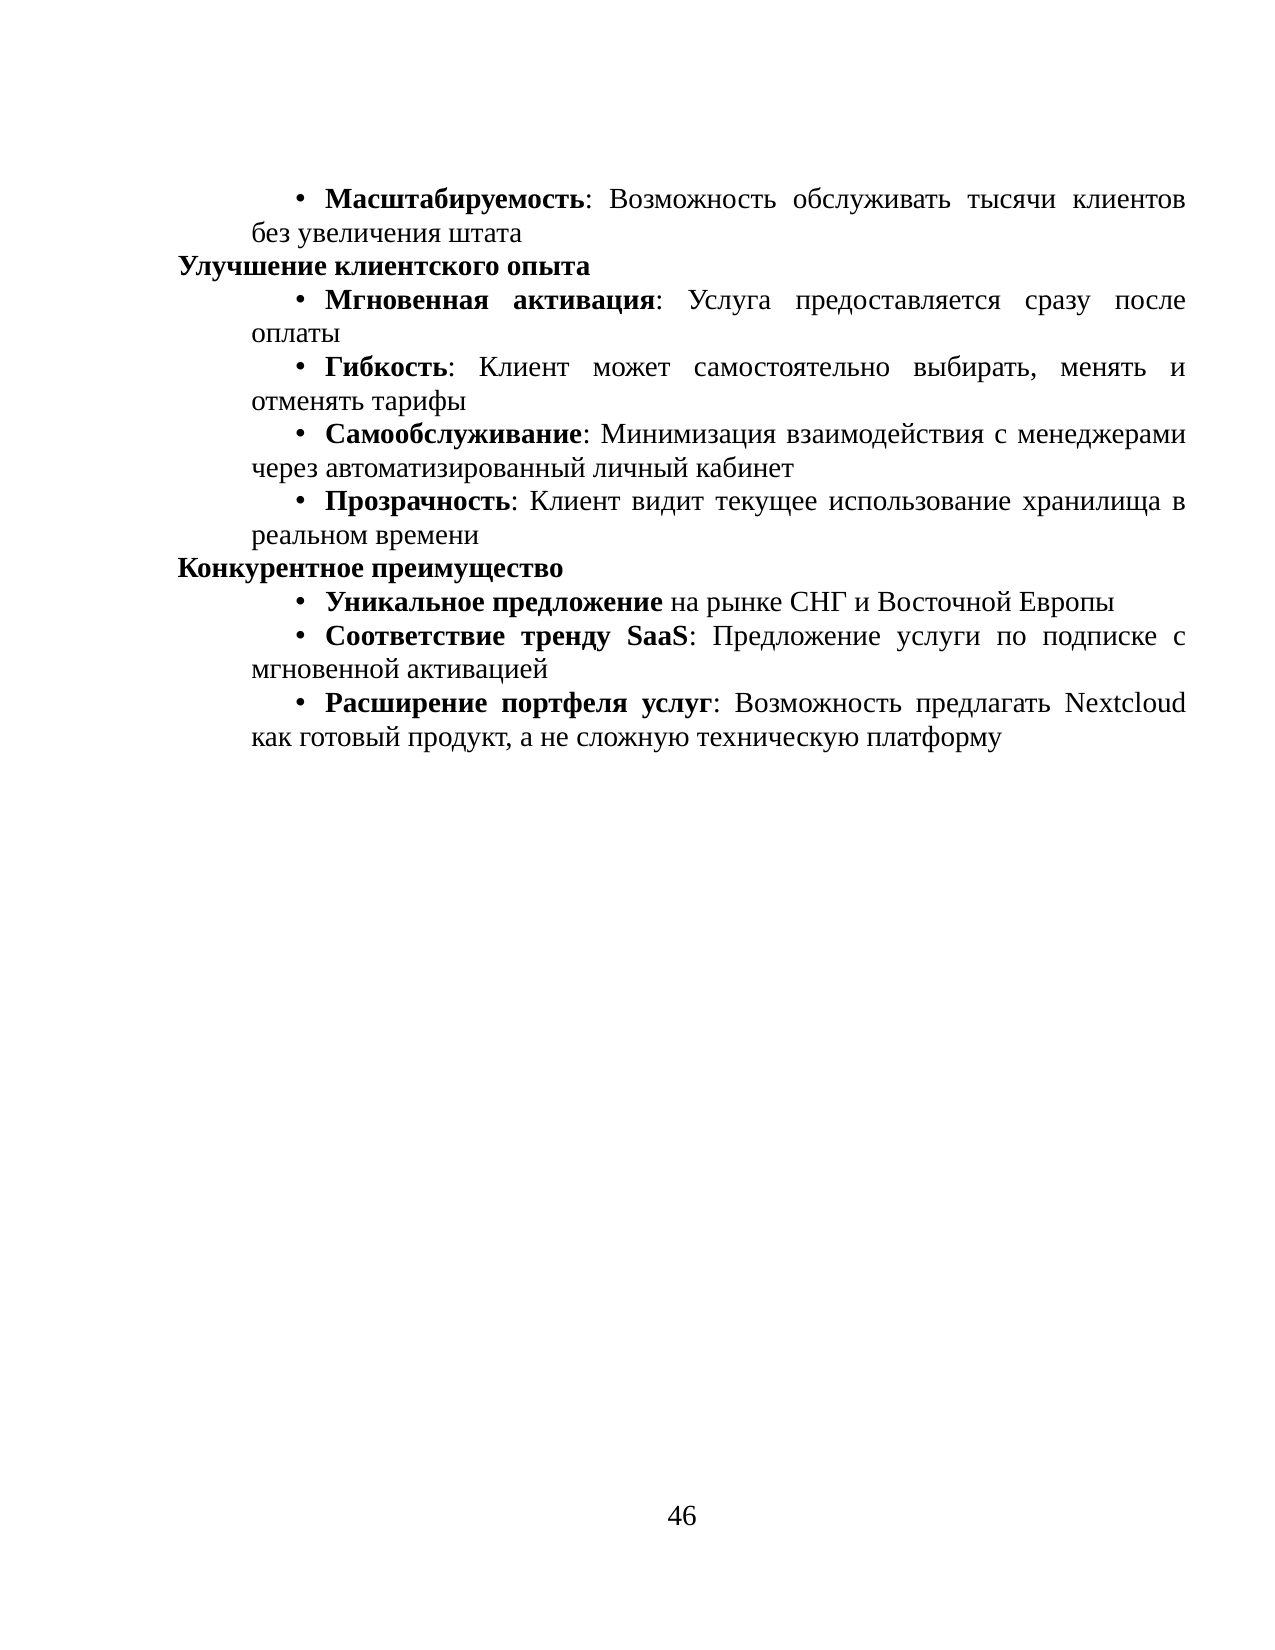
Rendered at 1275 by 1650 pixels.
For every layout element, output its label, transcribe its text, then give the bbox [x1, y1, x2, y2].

list Масштабируемость: Возможность обслуживать тысячи клиентов без увеличения штата [222, 181, 1186, 248]
list Расширение портфеля услуг: Возможность предлагать Nextcloud как готовый продукт, а не сложную техническую платформу [222, 685, 1186, 752]
list Гибкость: Клиент может самостоятельно выбирать, менять и отменять тарифы [222, 349, 1186, 416]
list Уникальное предложение на рынке СНГ и Восточной Европы [222, 584, 1186, 618]
text Улучшение клиентского опыта [177, 248, 1186, 282]
list Самообслуживание: Минимизация взаимодействия с менеджерами через автоматизированный личный кабинет [222, 416, 1186, 483]
list Мгновенная активация: Услуга предоставляется сразу после оплаты [222, 282, 1186, 349]
list Соответствие тренду SaaS: Предложение услуги по подписке с мгновенной активацией [222, 618, 1186, 685]
text Конкурентное преимущество [177, 551, 1186, 584]
list Прозрачность: Клиент видит текущее использование хранилища в реальном времени [222, 483, 1186, 551]
